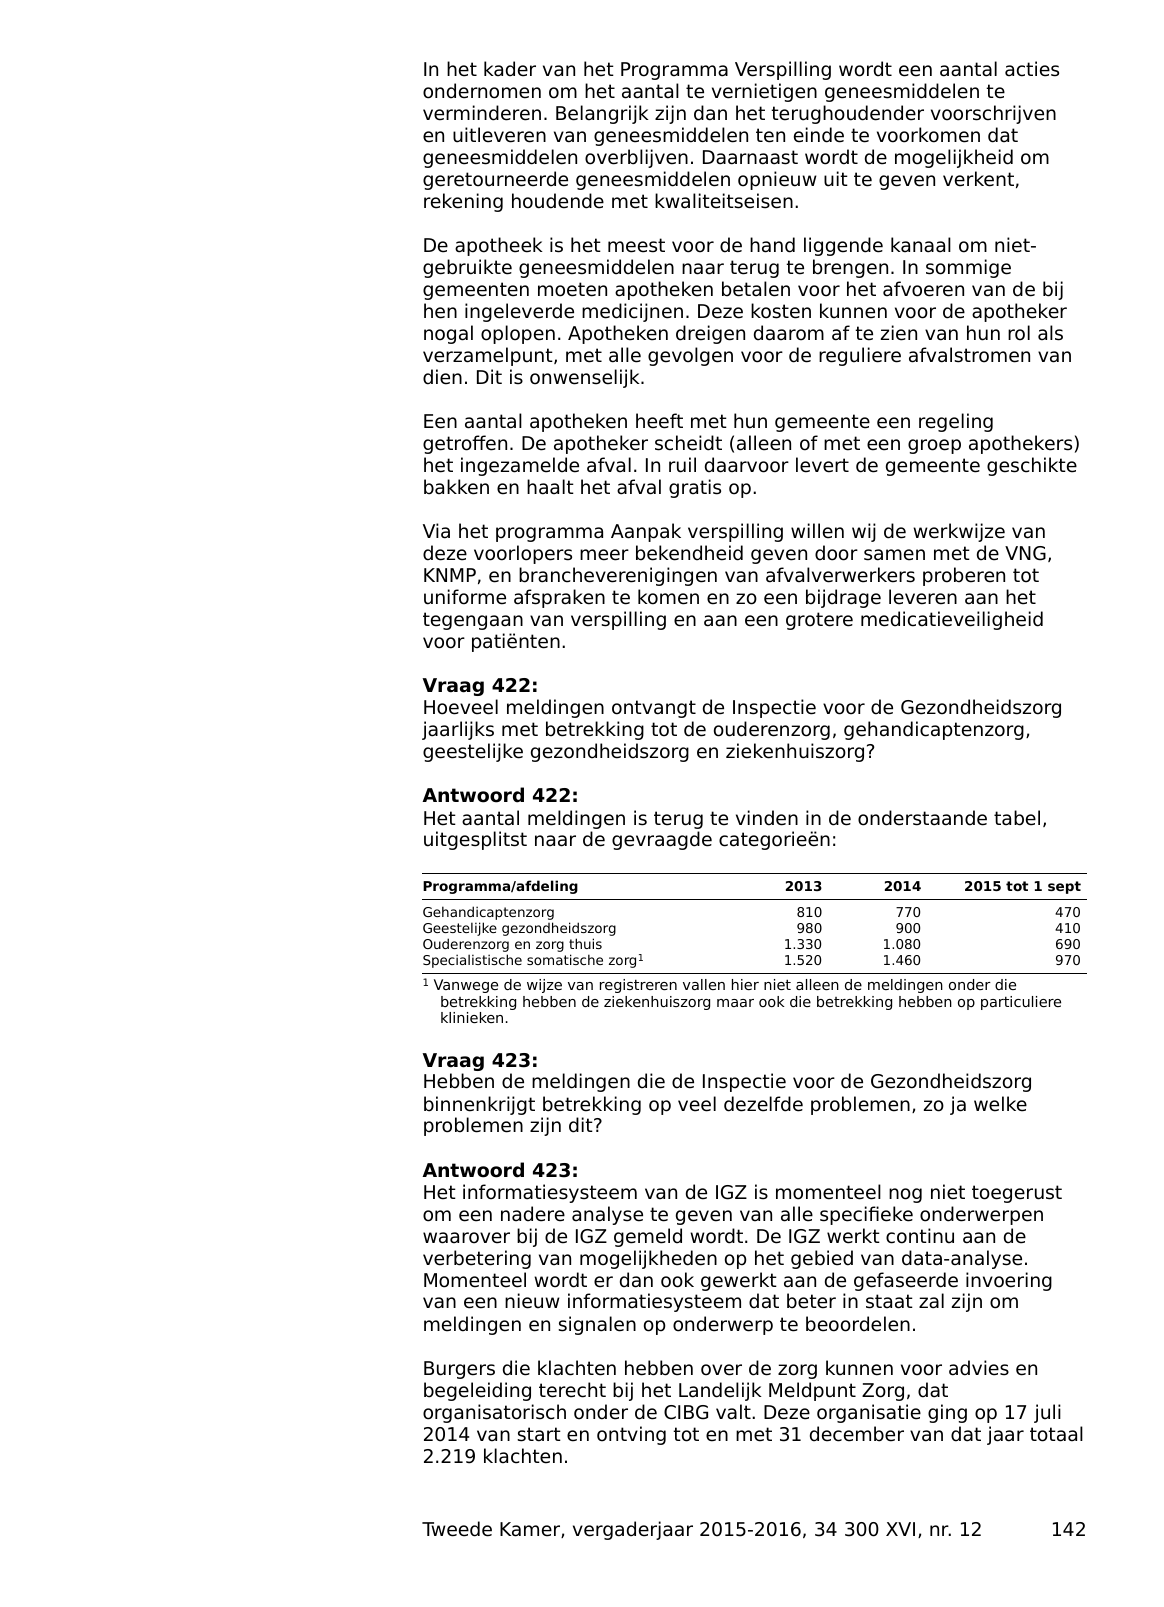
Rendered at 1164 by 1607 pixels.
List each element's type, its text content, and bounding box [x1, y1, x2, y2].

text De apotheek is het meest voor de hand liggende kanaal om niet-gebruikte geneesmiddelen naar terug te brengen. In sommige gemeenten moeten apotheken betalen voor het afvoeren van de bij hen ingeleverde medicijnen. Deze kosten kunnen voor de apotheker nogal oplopen. Apotheken dreigen daarom af te zien van hun rol als verzamelpunt, met alle gevolgen voor de reguliere afvalstromen van dien. Dit is onwenselijk. [422, 235, 1087, 389]
table_cell 1.520 [729, 952, 828, 973]
table_cell 1.330 [729, 937, 828, 952]
table_cell 810 [729, 900, 828, 921]
text In het kader van het Programma Verspilling wordt een aantal acties ondernomen om het aantal te vernietigen geneesmiddelen te verminderen. Belangrijk zijn dan het terughoudender voorschrijven en uitleveren van geneesmiddelen ten einde te voorkomen dat geneesmiddelen overblijven. Daarnaast wordt de mogelijkheid om geretourneerde geneesmiddelen opnieuw uit te geven verkent, rekening houdende met kwaliteitseisen. [422, 59, 1087, 213]
text Vraag 423: [422, 1049, 1087, 1071]
table_cell Geestelijke gezondheidszorg [422, 921, 729, 937]
table_header 2014 [828, 874, 927, 899]
table_cell 1.080 [828, 937, 927, 952]
table_cell Gehandicaptenzorg [422, 900, 729, 921]
table_cell 1 Vanwege de wijze van registreren vallen hier niet alleen de meldingen onder die betrekking hebben de ziekenhuiszorg maar ook die betrekking hebben op particuliere klinieken. [422, 974, 1087, 1027]
table_cell 470 [927, 900, 1087, 921]
table_header Programma/afdeling [422, 874, 729, 899]
text Antwoord 423: [422, 1159, 1087, 1182]
text Via het programma Aanpak verspilling willen wij de werkwijze van deze voorlopers meer bekendheid geven door samen met de VNG, KNMP, en brancheverenigingen van afvalverwerkers proberen tot uniforme afspraken te komen en zo een bijdrage leveren aan het tegengaan van verspilling en aan een grotere medicatieveiligheid voor patiënten. [422, 521, 1087, 653]
table_header 2013 [729, 874, 828, 899]
table_cell 970 [927, 952, 1087, 973]
text Burgers die klachten hebben over de zorg kunnen voor advies en begeleiding terecht bij het Landelijk Meldpunt Zorg, dat organisatorisch onder de CIBG valt. Deze organisatie ging op 17 juli 2014 van start en ontving tot en met 31 december van dat jaar totaal 2.219 klachten. [422, 1358, 1087, 1467]
table_cell 690 [927, 937, 1087, 952]
text Het informatiesysteem van de IGZ is momenteel nog niet toegerust om een nadere analyse te geven van alle specifieke onderwerpen waarover bij de IGZ gemeld wordt. De IGZ werkt continu aan de verbetering van mogelijkheden op het gebied van data-analyse. Momenteel wordt er dan ook gewerkt aan de gefaseerde invoering van een nieuw informatiesysteem dat beter in staat zal zijn om meldingen en signalen op onderwerp te beoordelen. [422, 1182, 1087, 1335]
table_cell Ouderenzorg en zorg thuis [422, 937, 729, 952]
table_cell 900 [828, 921, 927, 937]
table_cell 410 [927, 921, 1087, 937]
text Hoeveel meldingen ontvangt de Inspectie voor de Gezondheidszorg jaarlijks met betrekking tot de ouderenzorg, gehandicaptenzorg, geestelijke gezondheidszorg en ziekenhuiszorg? [422, 697, 1087, 763]
text Hebben de meldingen die de Inspectie voor de Gezondheidszorg binnenkrijgt betrekking op veel dezelfde problemen, zo ja welke problemen zijn dit? [422, 1071, 1087, 1137]
table_cell Specialistische somatische zorg1 [422, 952, 729, 973]
table_cell 1.460 [828, 952, 927, 973]
text Antwoord 422: [422, 785, 1087, 807]
table_cell 980 [729, 921, 828, 937]
table_header 2015 tot 1 sept [927, 874, 1087, 899]
text Een aantal apotheken heeft met hun gemeente een regeling getroffen. De apotheker scheidt (alleen of met een groep apothekers) het ingezamelde afval. In ruil daarvoor levert de gemeente geschikte bakken en haalt het afval gratis op. [422, 411, 1087, 499]
table_cell 770 [828, 900, 927, 921]
text Het aantal meldingen is terug te vinden in de onderstaande tabel, uitgesplitst naar de gevraagde categorieën: [422, 807, 1087, 851]
text Vraag 422: [422, 675, 1087, 697]
